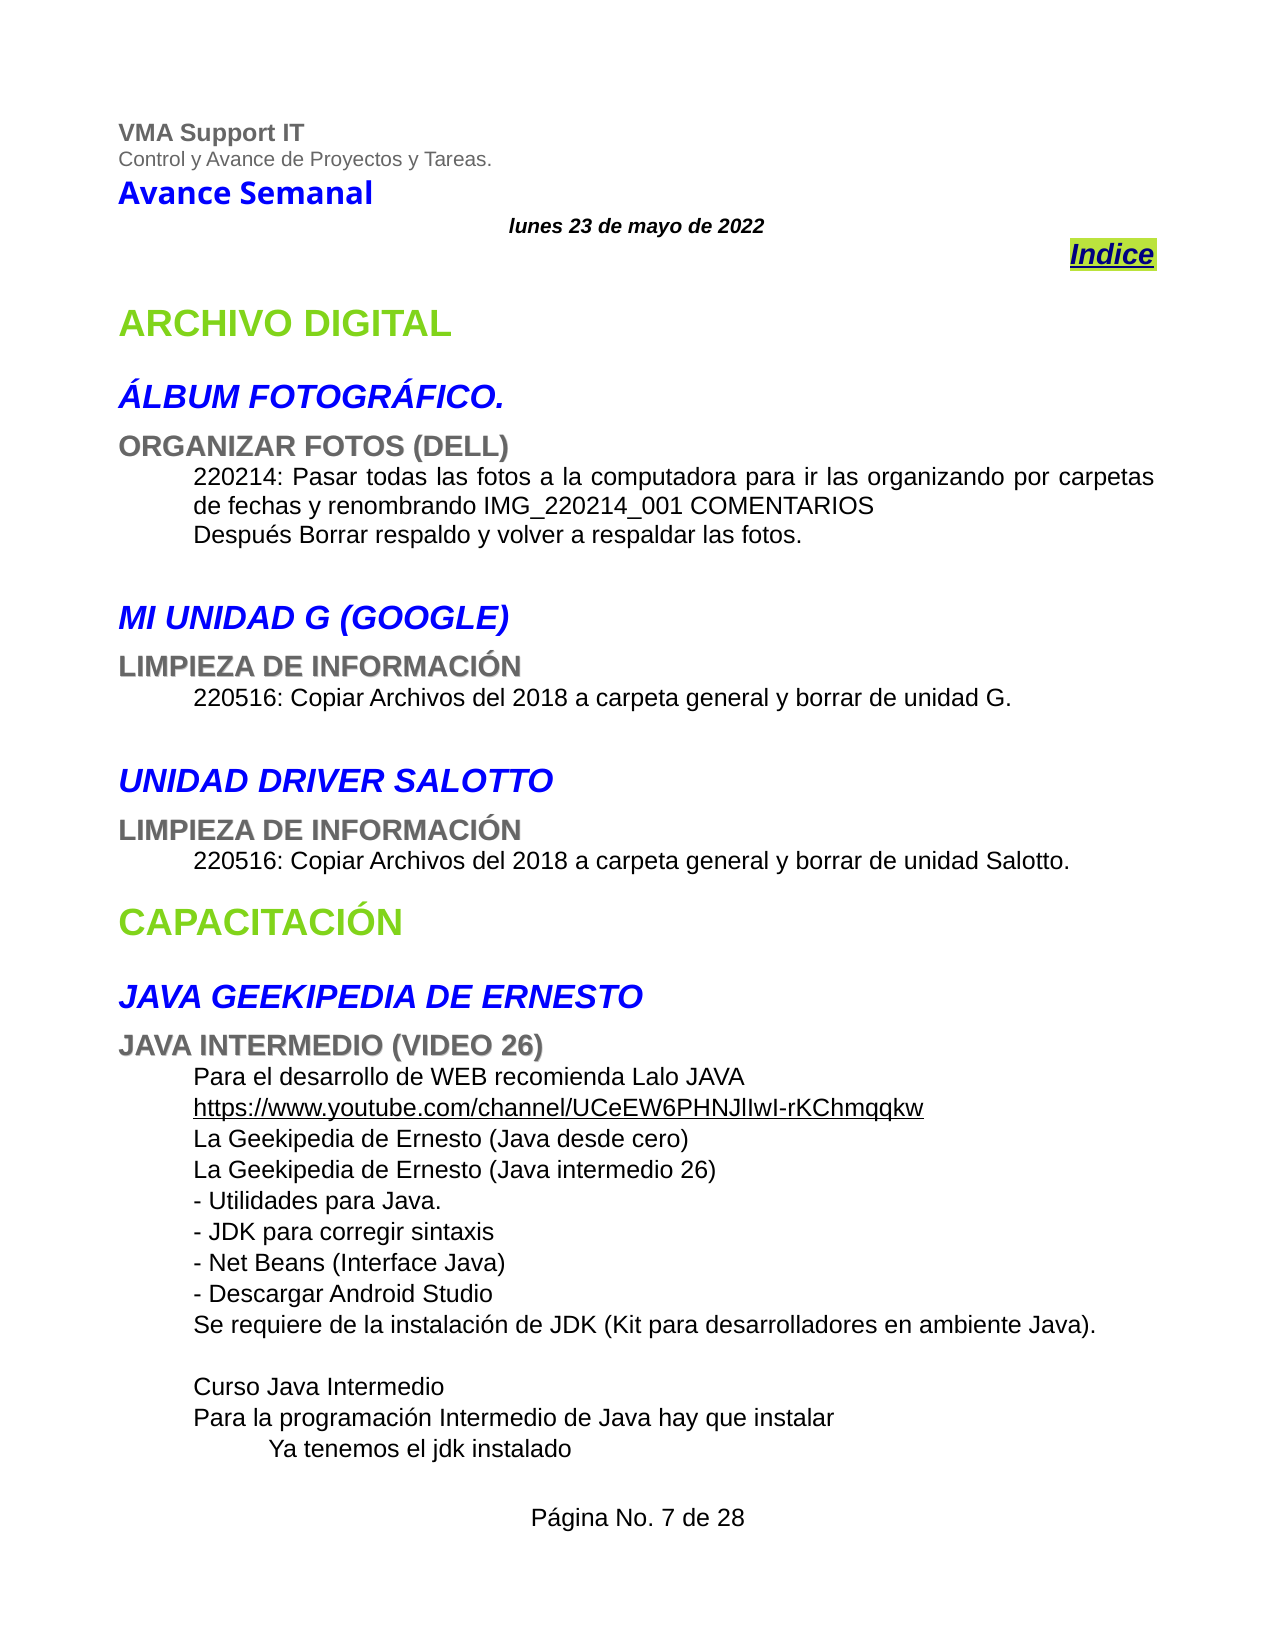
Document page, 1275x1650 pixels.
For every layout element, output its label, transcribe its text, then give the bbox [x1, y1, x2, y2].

list Ya tenemos el jdk instalado [118, 1434, 1157, 1463]
text 220516: Copiar Archivos del 2018 a carpeta general y borrar de unidad Salotto. [118, 846, 1157, 875]
list Para la programación Intermedio de Java hay que instalar [118, 1403, 1157, 1432]
list - Descargar Android Studio [193, 1279, 1157, 1308]
subtitle ARCHIVO DIGITAL [118, 300, 1157, 344]
list - Net Beans (Interface Java) [193, 1248, 1157, 1277]
list - JDK para corregir sintaxis [193, 1217, 1157, 1246]
list Curso Java Intermedio [118, 1372, 1157, 1401]
subtitle JAVA GEEKIPEDIA DE ERNESTO [118, 977, 1157, 1016]
list Para el desarrollo de WEB recomienda Lalo JAVA [193, 1062, 1157, 1091]
subtitle MI UNIDAD G (GOOGLE) [118, 598, 1157, 637]
list - Utilidades para Java. [193, 1186, 1157, 1215]
list La Geekipedia de Ernesto (Java desde cero) [193, 1124, 1157, 1153]
subtitle ORGANIZAR FOTOS (DELL) [118, 428, 1157, 462]
list La Geekipedia de Ernesto (Java intermedio 26) [193, 1155, 1157, 1184]
text 220516: Copiar Archivos del 2018 a carpeta general y borrar de unidad G. [118, 683, 1157, 712]
subtitle LIMPIEZA DE INFORMACIÓN [118, 649, 1157, 683]
list Se requiere de la instalación de JDK (Kit para desarrolladores en ambiente Java). [193, 1310, 1157, 1339]
subtitle CAPACITACIÓN [118, 900, 1157, 944]
subtitle LIMPIEZA DE INFORMACIÓN [118, 812, 1157, 846]
subtitle JAVA INTERMEDIO (VIDEO 26) [118, 1028, 1157, 1062]
list https://www.youtube.com/channel/UCeEW6PHNJlIwI-rKChmqqkw [193, 1093, 1157, 1122]
text Después Borrar respaldo y volver a respaldar las fotos. [193, 520, 1157, 548]
subtitle UNIDAD DRIVER SALOTTO [118, 761, 1157, 800]
text 220214: Pasar todas las fotos a la computadora para ir las organizando por carpetas de fechas y renombrando IMG_220214_001 COMENTARIOS [193, 462, 1157, 520]
subtitle ÁLBUM FOTOGRÁFICO. [118, 377, 1157, 416]
